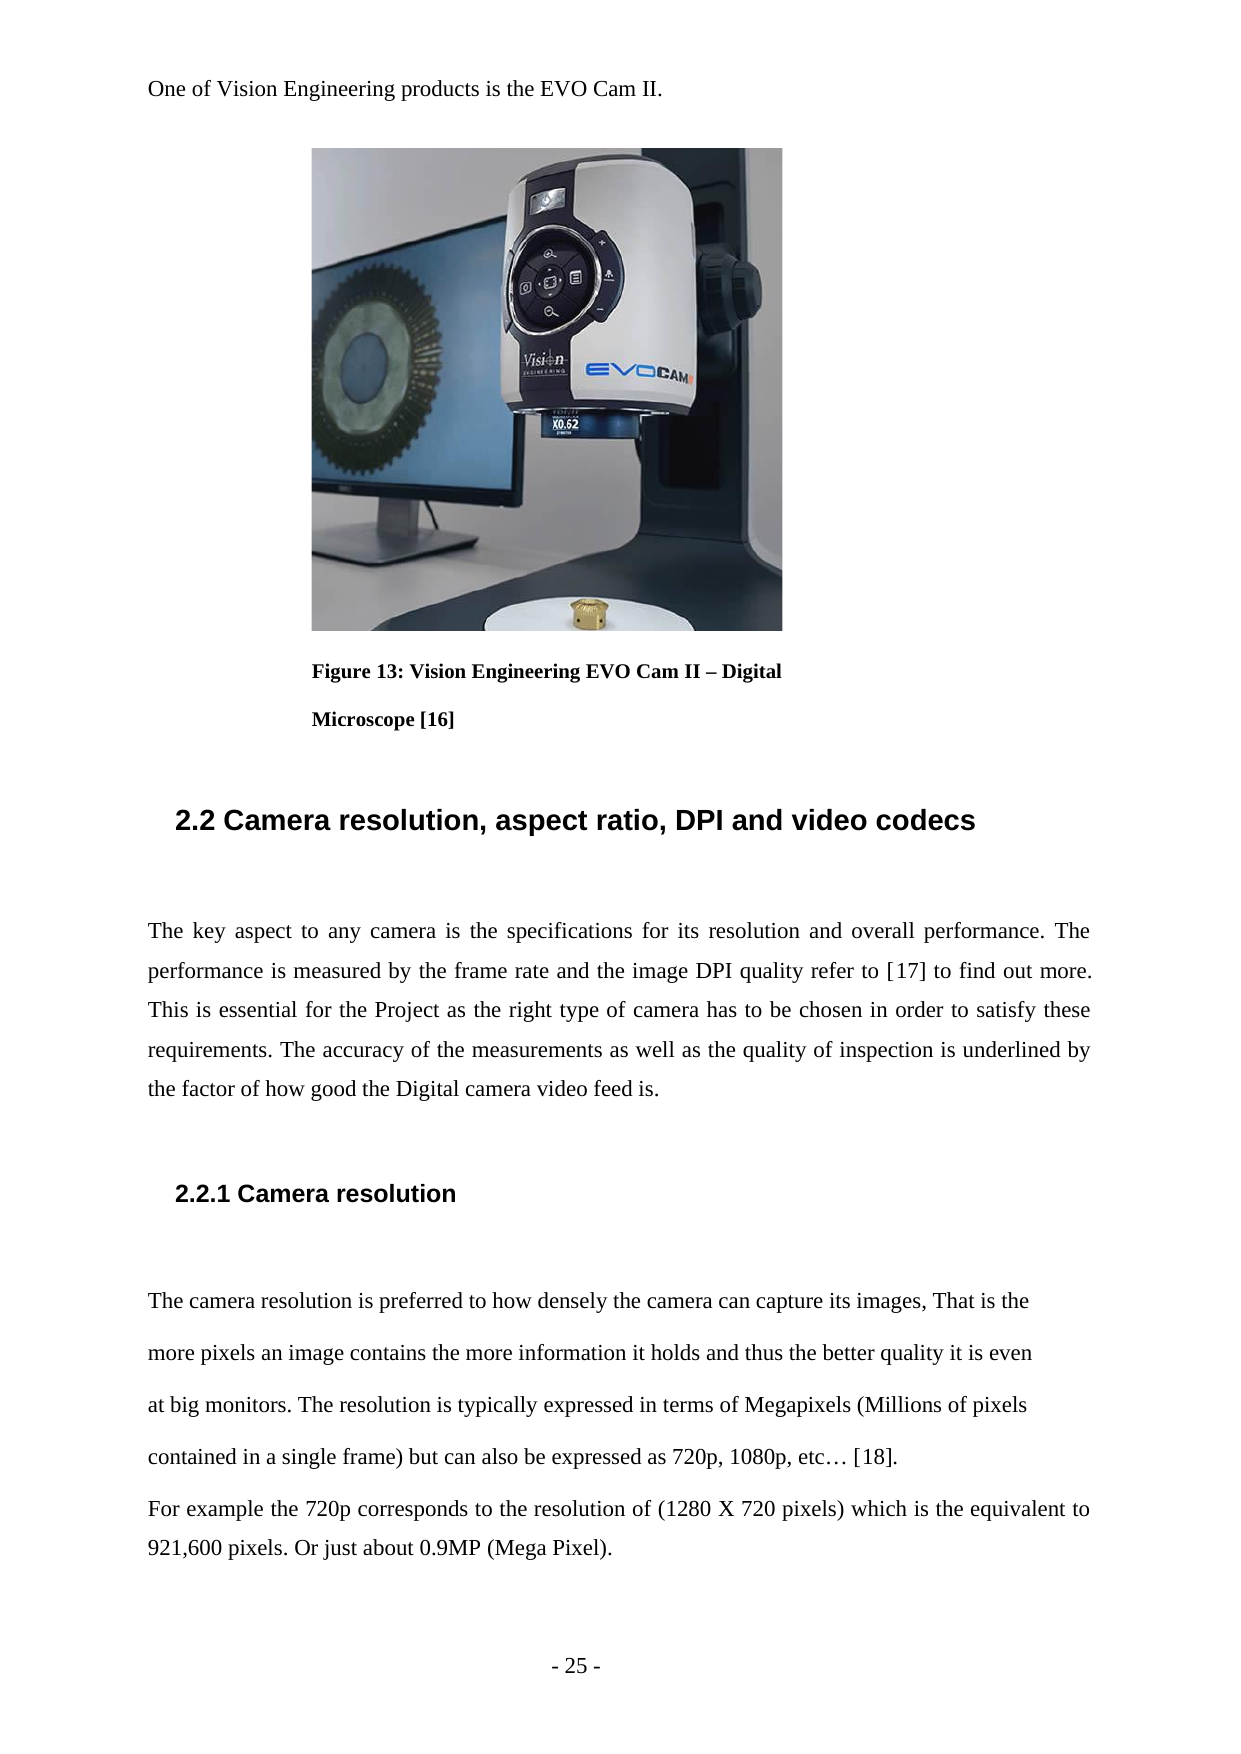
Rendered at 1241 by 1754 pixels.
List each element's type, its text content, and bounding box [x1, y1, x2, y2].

text For example the 720p corresponds to the resolution of (1280 X 720 pixels) which is the equivalent to 921,600 pixels. Or just about 0.9MP (Mega Pixel). [148, 1495, 1092, 1561]
text at big monitors. The resolution is typically expressed in terms of Megapixels (Millions of pixels [148, 1391, 1092, 1417]
subtitle 2.2 Camera resolution, aspect ratio, DPI and video codecs [175, 803, 1092, 836]
text The camera resolution is preferred to how densely the camera can capture its images, That is the [148, 1287, 1092, 1313]
text more pixels an image contains the more information it holds and thus the better quality it is even [148, 1339, 1092, 1365]
text contained in a single frame) but can also be expressed as 720p, 1080p, etc… [18]. [148, 1443, 1092, 1469]
subtitle 2.2.1 Camera resolution [175, 1179, 1092, 1208]
text Figure 13: Vision Engineering EVO Cam II – Digital Microscope [16] [312, 631, 782, 731]
text [312, 731, 782, 737]
picture [311, 148, 783, 631]
text The key aspect to any camera is the specifications for its resolution and overall performance. The performance is measured by the frame rate and the image DPI quality refer to [17] to find out more. This is essential for the Project as the right type of camera has to be chosen in order to satisfy these requirements. The accuracy of the measurements as well as the quality of inspection is underlined by the factor of how good the Digital camera video feed is. [148, 917, 1092, 1102]
text One of Vision Engineering products is the EVO Cam II. [148, 75, 1092, 101]
